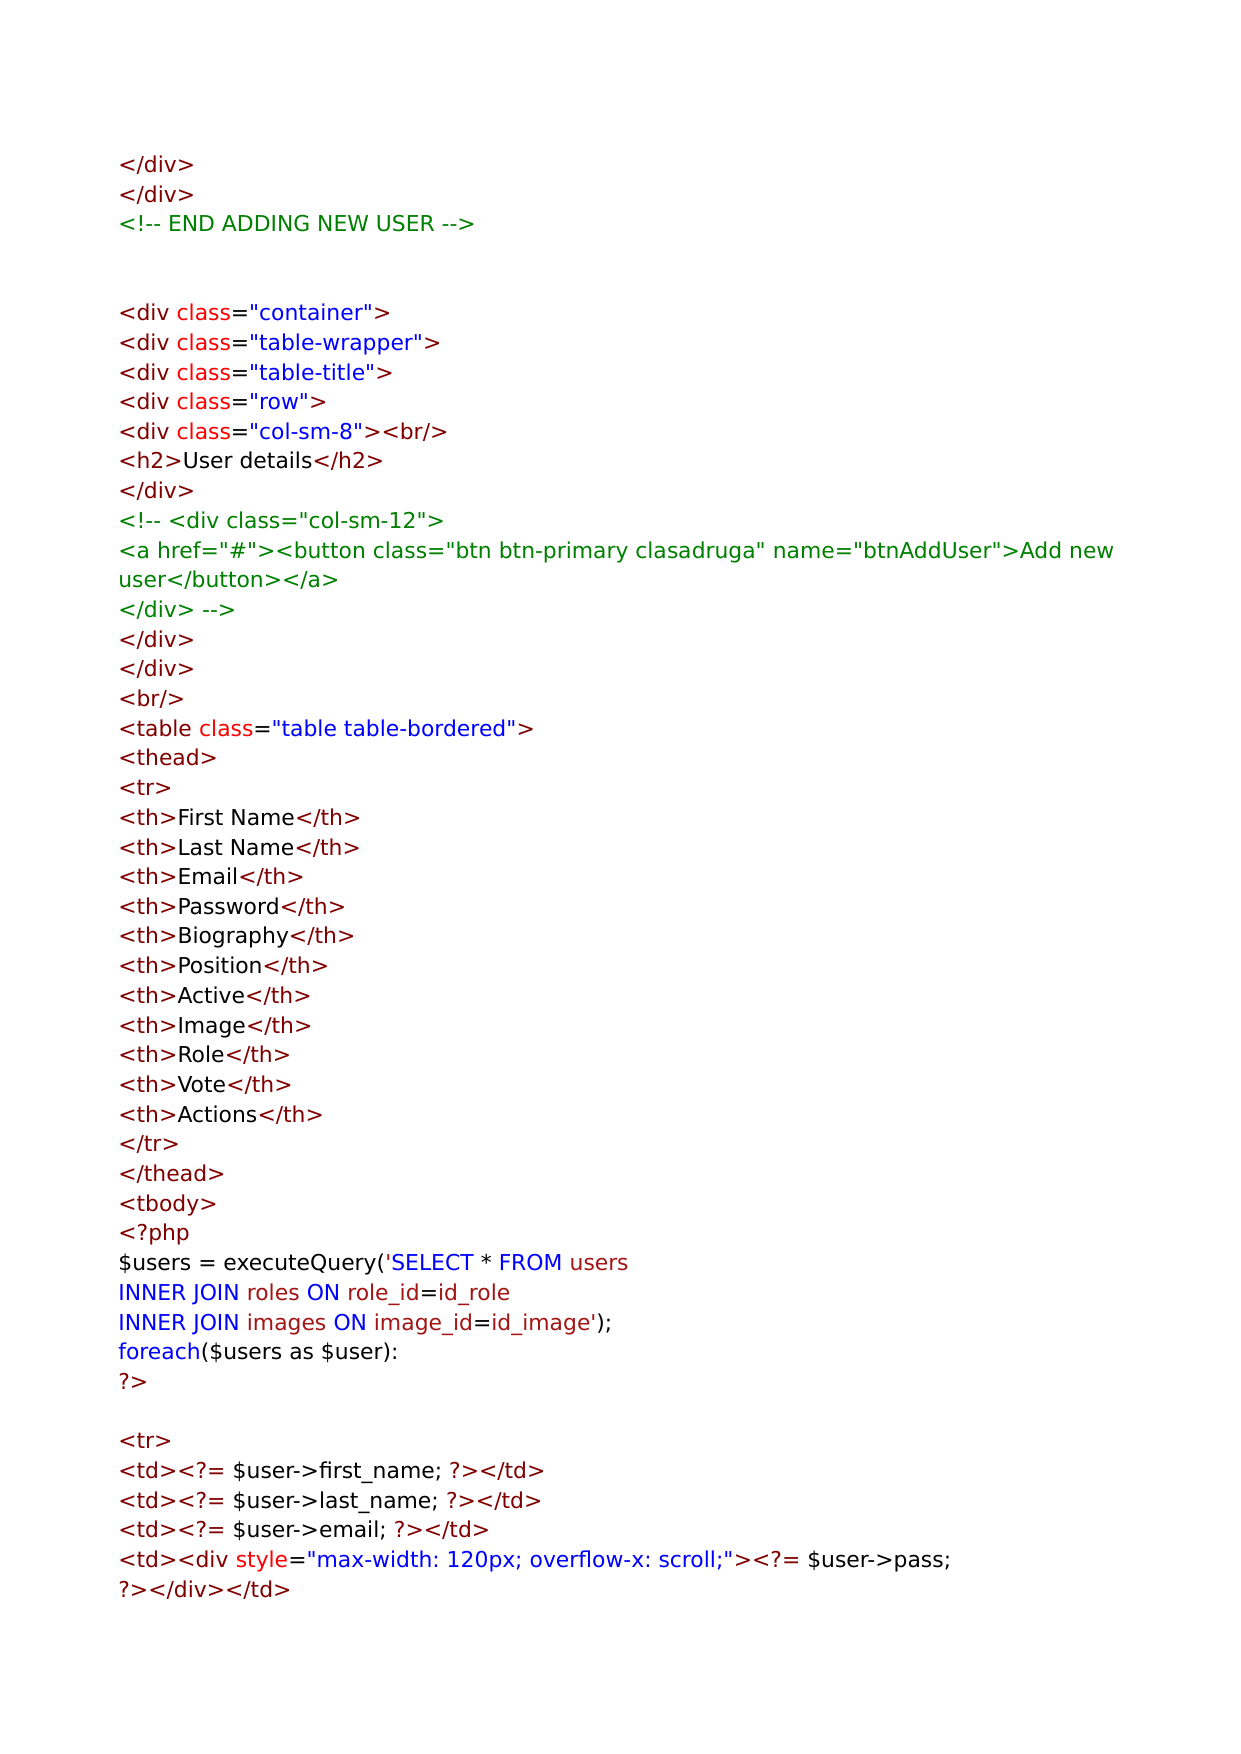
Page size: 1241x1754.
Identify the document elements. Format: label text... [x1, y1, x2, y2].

text <td><?= $user->last_name; ?></td> [118, 1483, 1122, 1513]
text <div class="container"> [118, 296, 1122, 326]
text <th>Biography</th> [118, 919, 1122, 949]
text <thead> [118, 741, 1122, 771]
text </div> --> [118, 593, 1122, 623]
text $users = executeQuery('SELECT * FROM users [118, 1246, 1122, 1276]
text ?> [118, 1365, 1122, 1394]
text <table class="table table-bordered"> [118, 712, 1122, 741]
text <th>Image</th> [118, 1008, 1122, 1038]
text <!-- <div class="col-sm-12"> [118, 504, 1122, 533]
text <th>Email</th> [118, 860, 1122, 890]
text <td><?= $user->first_name; ?></td> [118, 1454, 1122, 1483]
text </div> [118, 148, 1122, 177]
text <th>First Name</th> [118, 801, 1122, 830]
text <th>Active</th> [118, 979, 1122, 1008]
text </div> [118, 623, 1122, 652]
text <div class="row"> [118, 385, 1122, 415]
text <div class="table-title"> [118, 355, 1122, 385]
text <th>Vote</th> [118, 1068, 1122, 1098]
text <div class="table-wrapper"> [118, 326, 1122, 355]
text <br/> [118, 682, 1122, 712]
text <tbody> [118, 1187, 1122, 1216]
text <th>Role</th> [118, 1038, 1122, 1068]
text INNER JOIN roles ON role_id=id_role [118, 1276, 1122, 1305]
text <tr> [118, 771, 1122, 801]
text <td><?= $user->email; ?></td> [118, 1513, 1122, 1543]
text </tr> [118, 1127, 1122, 1157]
text <a href="#"><button class="btn btn-primary clasadruga" name="btnAddUser">Add new user</button></a> [118, 533, 1122, 593]
text </div> [118, 474, 1122, 504]
text <h2>User details</h2> [118, 444, 1122, 474]
text </div> [118, 652, 1122, 682]
text <tr> [118, 1424, 1122, 1454]
text <div class="col-sm-8"><br/> [118, 415, 1122, 444]
text </thead> [118, 1157, 1122, 1187]
text foreach($users as $user): [118, 1335, 1122, 1365]
text INNER JOIN images ON image_id=id_image'); [118, 1305, 1122, 1335]
text <!-- END ADDING NEW USER --> [118, 207, 1122, 237]
text <th>Actions</th> [118, 1098, 1122, 1127]
text <th>Position</th> [118, 949, 1122, 979]
text <th>Password</th> [118, 890, 1122, 919]
text </div> [118, 177, 1122, 207]
text <?php [118, 1216, 1122, 1246]
text <td><div style="max-width: 120px; overflow-x: scroll;"><?= $user->pass; ?></div></td> [118, 1543, 1122, 1602]
text <th>Last Name</th> [118, 830, 1122, 860]
